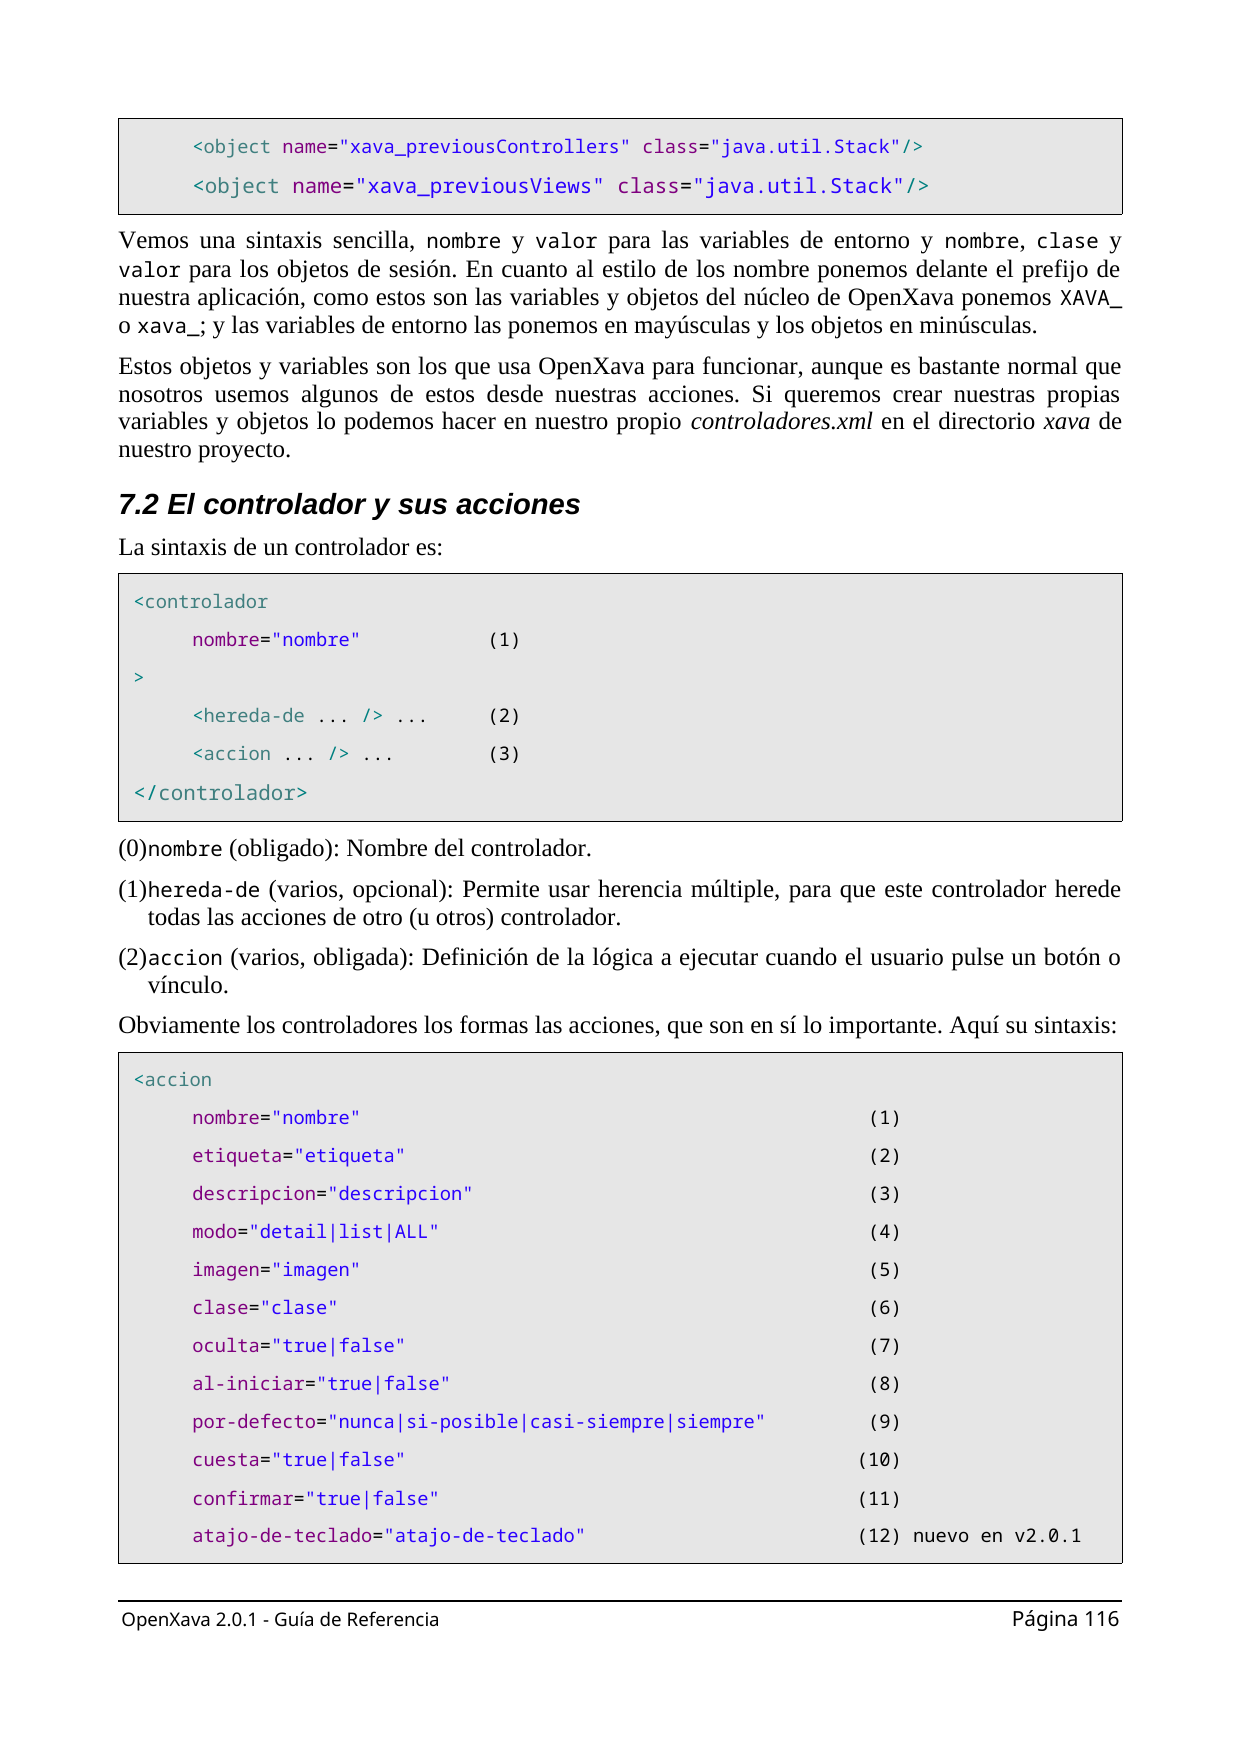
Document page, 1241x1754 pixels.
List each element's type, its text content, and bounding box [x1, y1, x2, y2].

text clase="clase" (6) [119, 1280, 1122, 1318]
text <object name="xava_previousViews" class="java.util.Stack"/> [119, 156, 1122, 214]
text nombre="nombre" (1) [119, 611, 1122, 649]
text </controlador> [119, 763, 1122, 821]
text La sintaxis de un controlador es: [118, 533, 1122, 561]
subtitle El controlador y sus acciones [118, 488, 1122, 521]
list accion (varios, obligada): Definición de la lógica a ejecutar cuando el usuario pulse un botón o vínculo. [118, 943, 1122, 999]
text al-iniciar="true|false" (8) [119, 1356, 1122, 1394]
list hereda-de (varios, opcional): Permite usar herencia múltiple, para que este controlador herede todas las acciones de otro (u otros) controlador. [118, 875, 1122, 931]
text cuesta="true|false" (10) [119, 1432, 1122, 1470]
text etiqueta="etiqueta" (2) [119, 1128, 1122, 1166]
text modo="detail|list|ALL" (4) [119, 1204, 1122, 1242]
list nombre (obligado): Nombre del controlador. [118, 834, 1122, 862]
text Estos objetos y variables son los que usa OpenXava para funcionar, aunque es bastante normal que nosotros usemos algunos de estos desde nuestras acciones. Si queremos crear nuestras propias variables y objetos lo podemos hacer en nuestro propio controladores.xml en el directorio xava de nuestro proyecto. [118, 352, 1122, 463]
text oculta="true|false" (7) [119, 1318, 1122, 1356]
text Vemos una sintaxis sencilla, nombre y valor para las variables de entorno y nombre, clase y valor para los objetos de sesión. En cuanto al estilo de los nombre ponemos delante el prefijo de nuestra aplicación, como estos son las variables y objetos del núcleo de OpenXava ponemos XAVA_ o xava_; y las variables de entorno las ponemos en mayúsculas y los objetos en minúsculas. [118, 227, 1122, 339]
text <accion [119, 1053, 1122, 1090]
text <controlador [119, 574, 1122, 611]
text imagen="imagen" (5) [119, 1242, 1122, 1280]
text confirmar="true|false" (11) [119, 1470, 1122, 1508]
text <object name="xava_previousControllers" class="java.util.Stack"/> [119, 119, 1122, 156]
text por-defecto="nunca|si-posible|casi-siempre|siempre" (9) [119, 1394, 1122, 1432]
text <accion ... /> ... (3) [119, 725, 1122, 763]
text nombre="nombre" (1) [119, 1090, 1122, 1128]
text atajo-de-teclado="atajo-de-teclado" (12) nuevo en v2.0.1 [119, 1508, 1122, 1563]
text Obviamente los controladores los formas las acciones, que son en sí lo importante. Aquí su sintaxis: [118, 1012, 1122, 1039]
text > [119, 649, 1122, 687]
text descripcion="descripcion" (3) [119, 1166, 1122, 1204]
text <hereda-de ... /> ... (2) [119, 687, 1122, 725]
